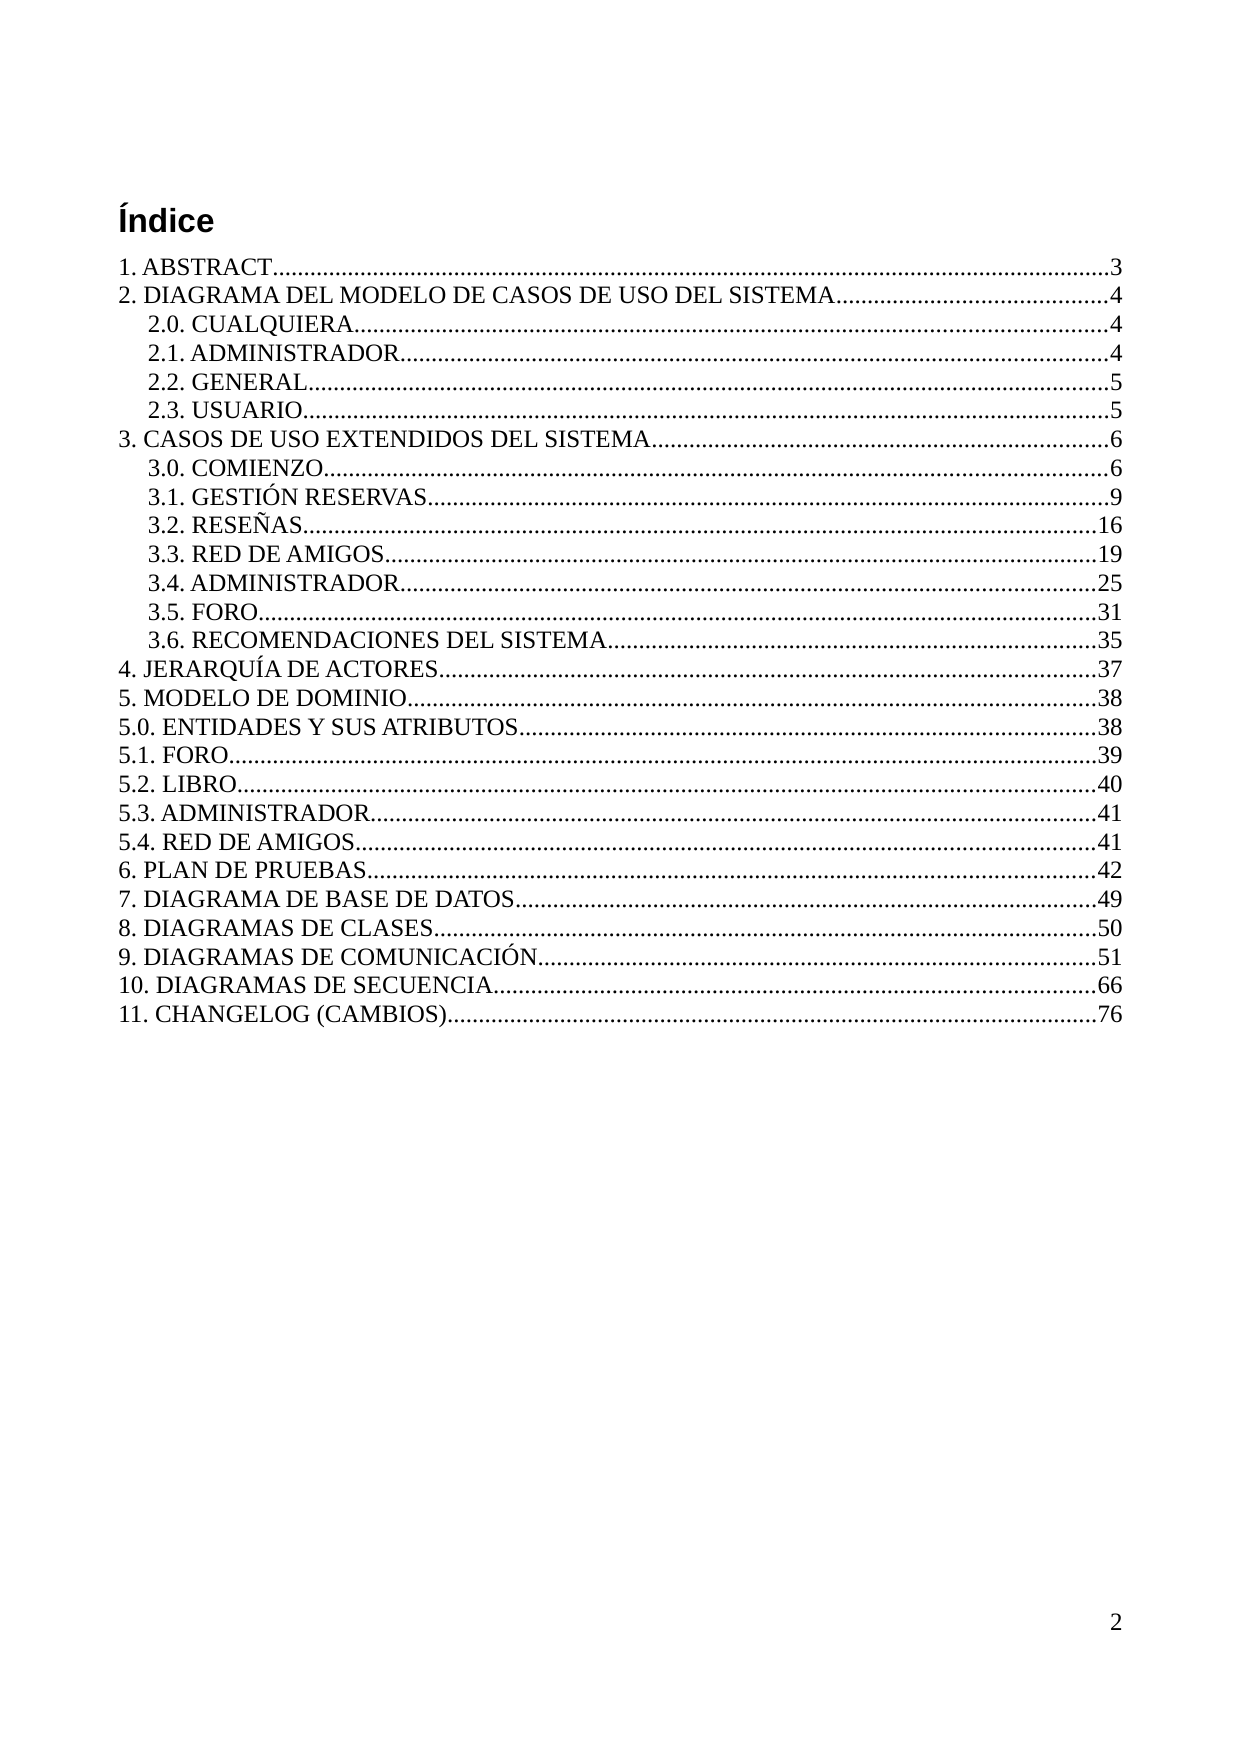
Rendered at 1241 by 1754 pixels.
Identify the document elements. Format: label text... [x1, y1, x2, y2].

text 2. DIAGRAMA DEL MODELO DE CASOS DE USO DEL SISTEMA 4 [118, 280, 1122, 309]
text 5.2. LIBRO 40 [118, 769, 1122, 798]
text 6. PLAN DE PRUEBAS 42 [118, 855, 1122, 884]
text 5.1. FORO 39 [118, 740, 1122, 769]
text 4. JERARQUÍA DE ACTORES 37 [118, 654, 1122, 683]
text 3.1. GESTIÓN RESERVAS 9 [148, 482, 1122, 510]
text 5.3. ADMINISTRADOR 41 [118, 798, 1122, 827]
text 7. DIAGRAMA DE BASE DE DATOS 49 [118, 884, 1122, 913]
text 3.4. ADMINISTRADOR 25 [148, 568, 1122, 597]
text 3.5. FORO 31 [148, 597, 1122, 625]
text 3.2. RESEÑAS 16 [148, 510, 1122, 539]
text 5. MODELO DE DOMINIO 38 [118, 683, 1122, 712]
text 5.0. ENTIDADES Y SUS ATRIBUTOS 38 [118, 712, 1122, 740]
text 5.4. RED DE AMIGOS 41 [118, 827, 1122, 855]
text 2.0. CUALQUIERA 4 [148, 309, 1122, 338]
text 2.2. GENERAL 5 [148, 367, 1122, 395]
text 2.1. ADMINISTRADOR 4 [148, 338, 1122, 367]
text 3.0. COMIENZO 6 [148, 453, 1122, 482]
text 9. DIAGRAMAS DE COMUNICACIÓN 51 [118, 942, 1122, 970]
subtitle Índice [118, 201, 1122, 239]
text 2.3. USUARIO 5 [148, 395, 1122, 424]
text 3. CASOS DE USO EXTENDIDOS DEL SISTEMA 6 [118, 424, 1122, 453]
text 3.3. RED DE AMIGOS 19 [148, 539, 1122, 568]
text 1. ABSTRACT 3 [118, 252, 1122, 280]
text 10. DIAGRAMAS DE SECUENCIA 66 [118, 970, 1122, 999]
text 11. CHANGELOG (CAMBIOS) 76 [118, 999, 1122, 1028]
text 3.6. RECOMENDACIONES DEL SISTEMA 35 [148, 625, 1122, 654]
text 8. DIAGRAMAS DE CLASES 50 [118, 913, 1122, 942]
